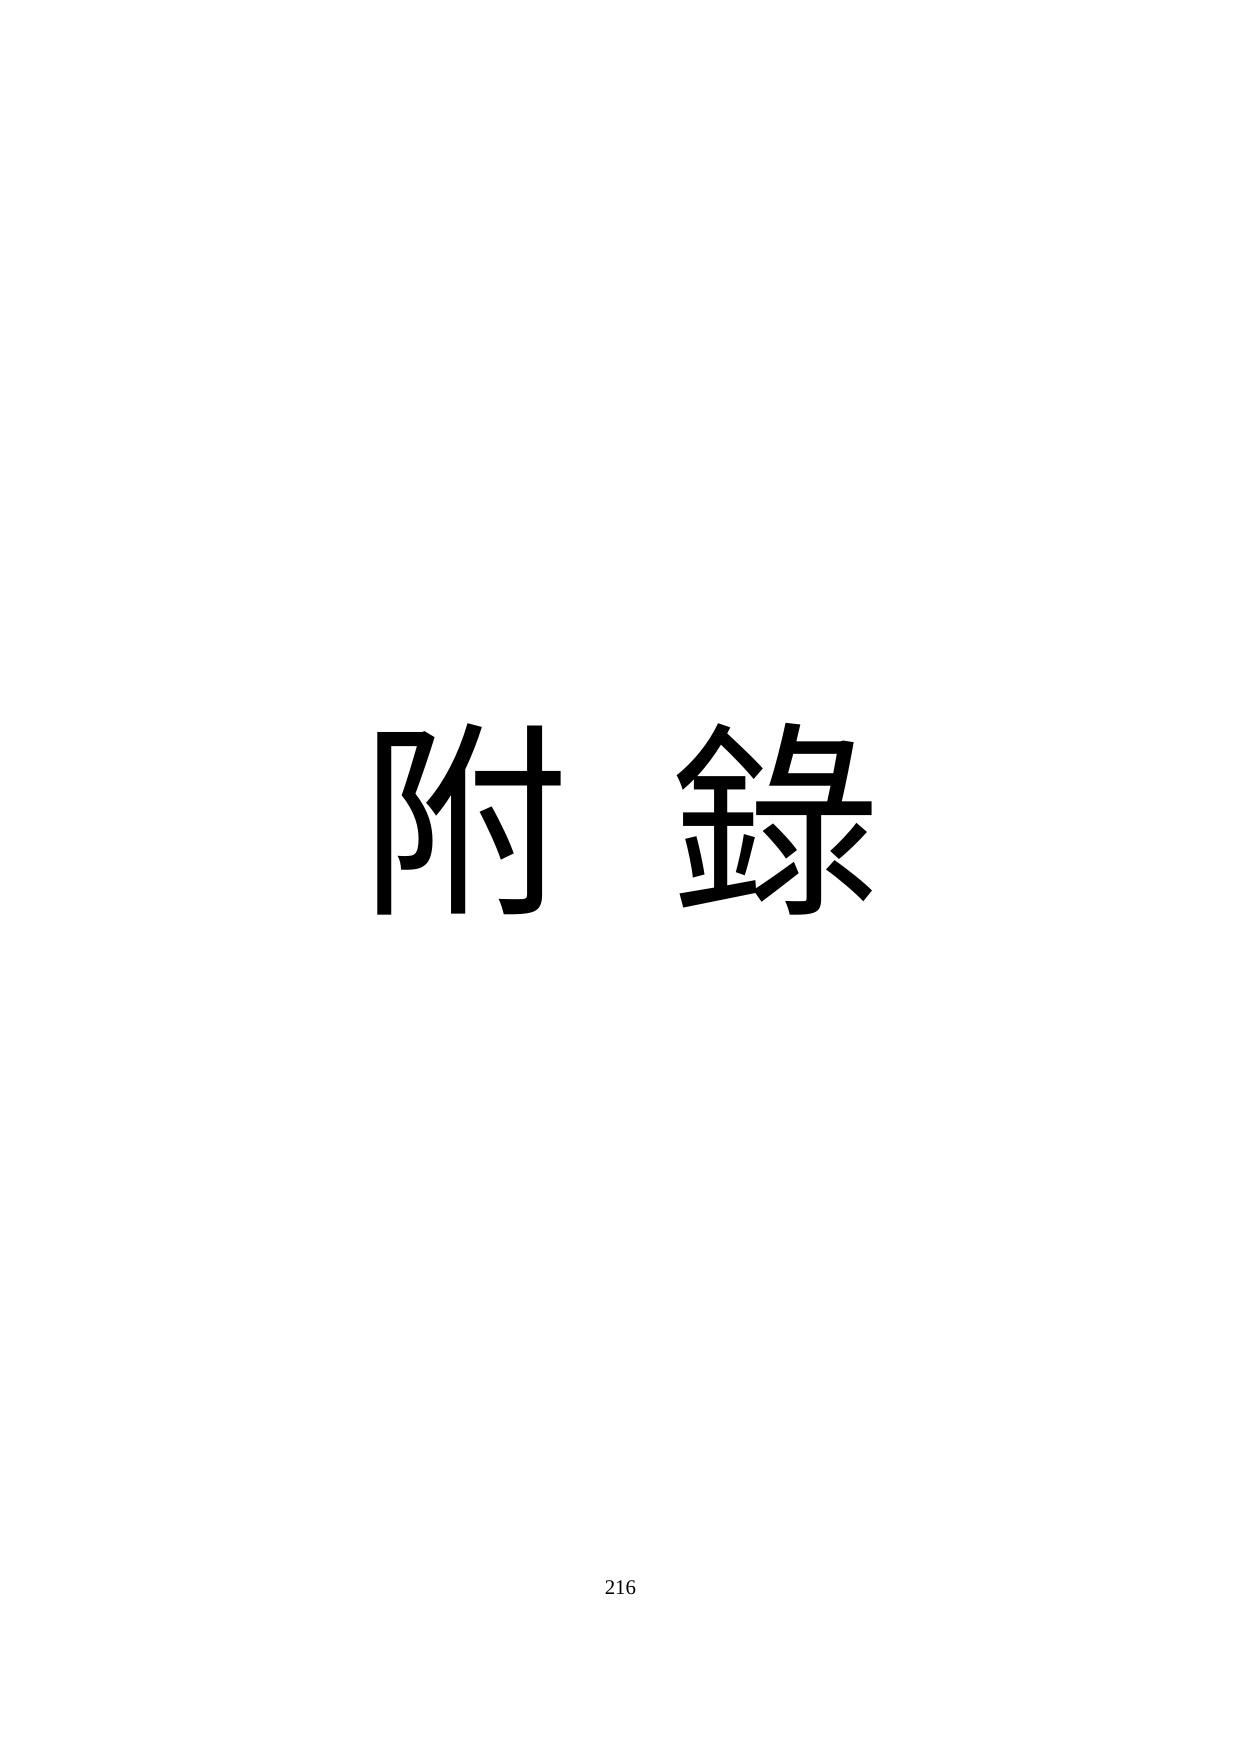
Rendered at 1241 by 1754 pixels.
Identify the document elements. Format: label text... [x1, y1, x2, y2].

text 附 錄 [118, 657, 1122, 959]
